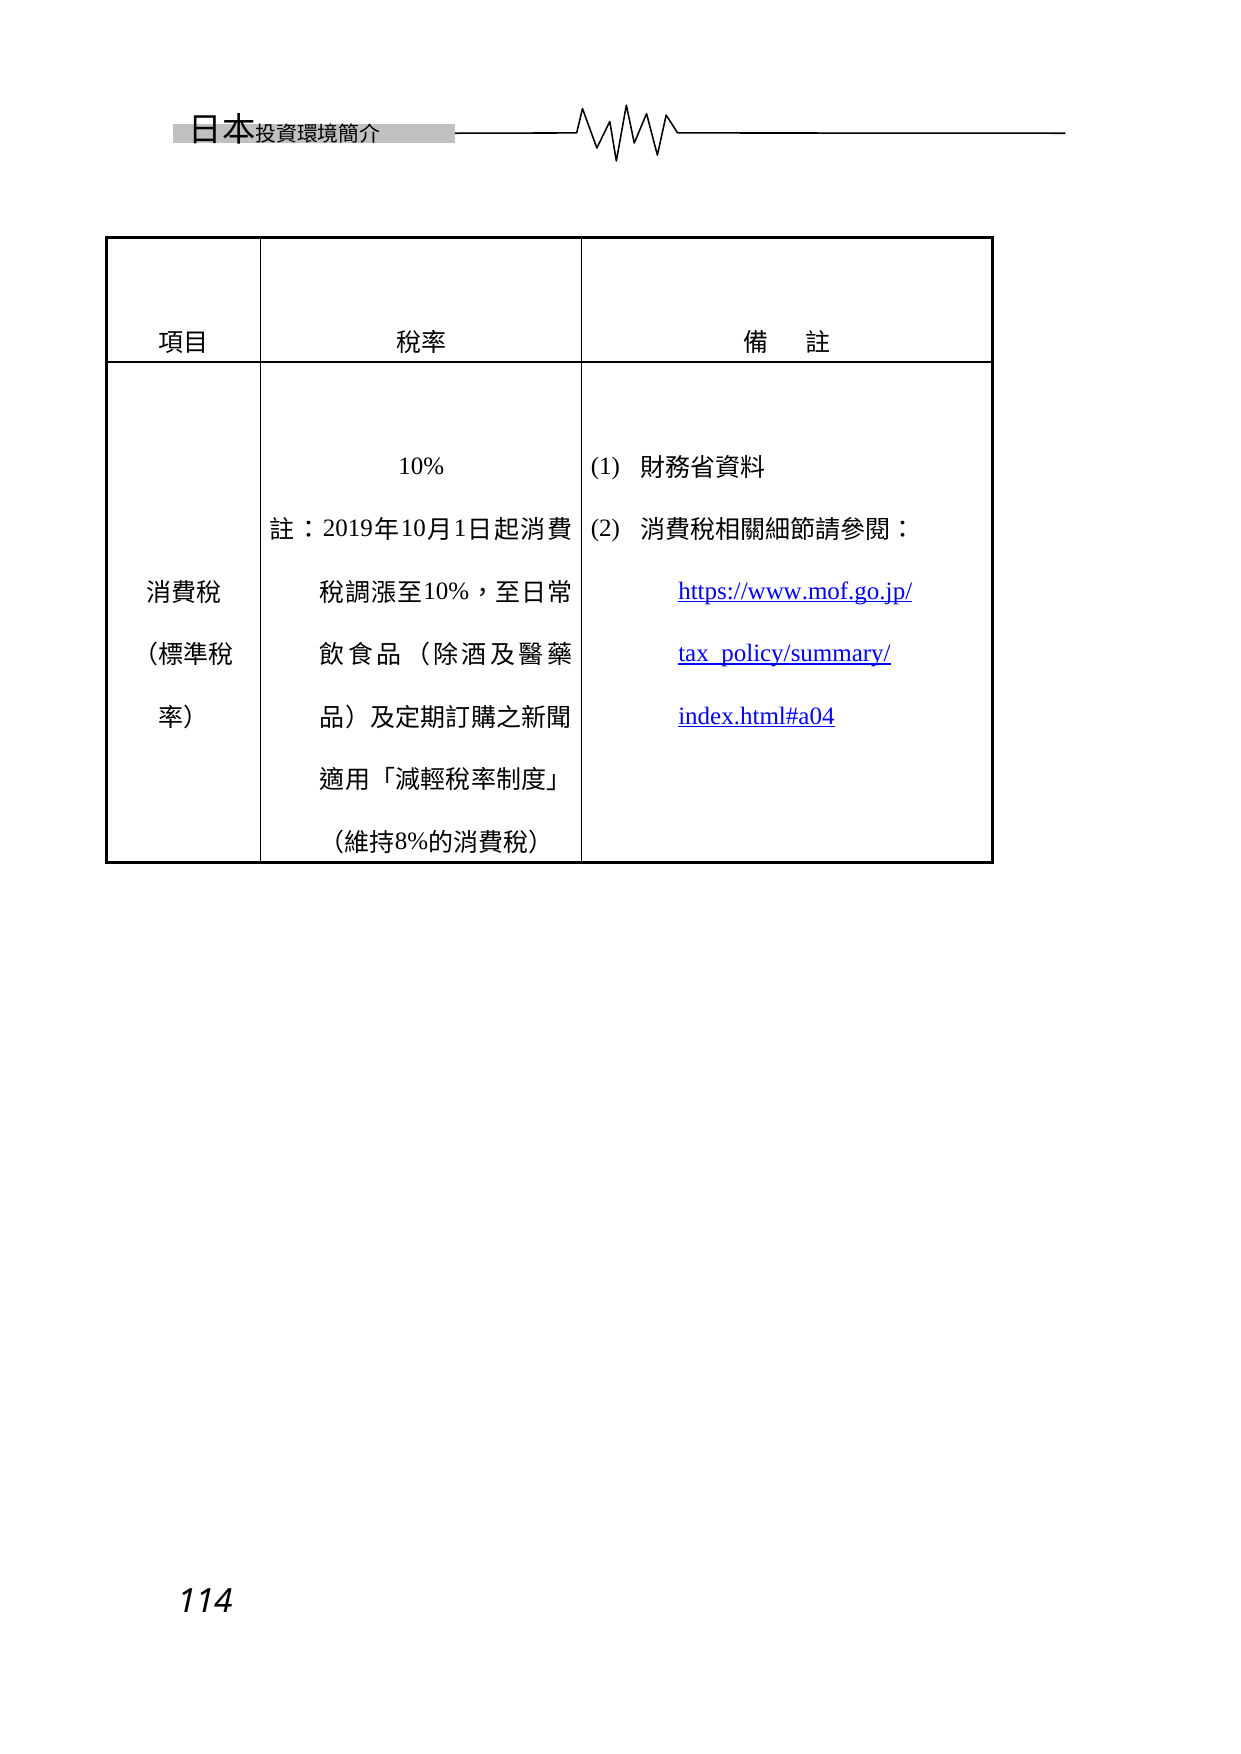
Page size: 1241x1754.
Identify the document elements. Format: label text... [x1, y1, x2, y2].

table_header 項目 [108, 239, 260, 361]
table_cell 10% 註：2019年10月1日起消費稅調漲至10%，至日常飲食品（除酒及醫藥品）及定期訂購之新聞適用「減輕稅率制度」（維持8%的消費稅） [261, 363, 581, 861]
table_header 備 註 [582, 239, 991, 361]
table_cell 財務省資料 消費稅相關細節請參閱：https://www.mof.go.jp/tax_policy/summary/index.html#a04 [582, 363, 991, 861]
table_cell 消費稅 （標準稅率） [108, 363, 260, 861]
table_header 稅率 [261, 239, 581, 361]
